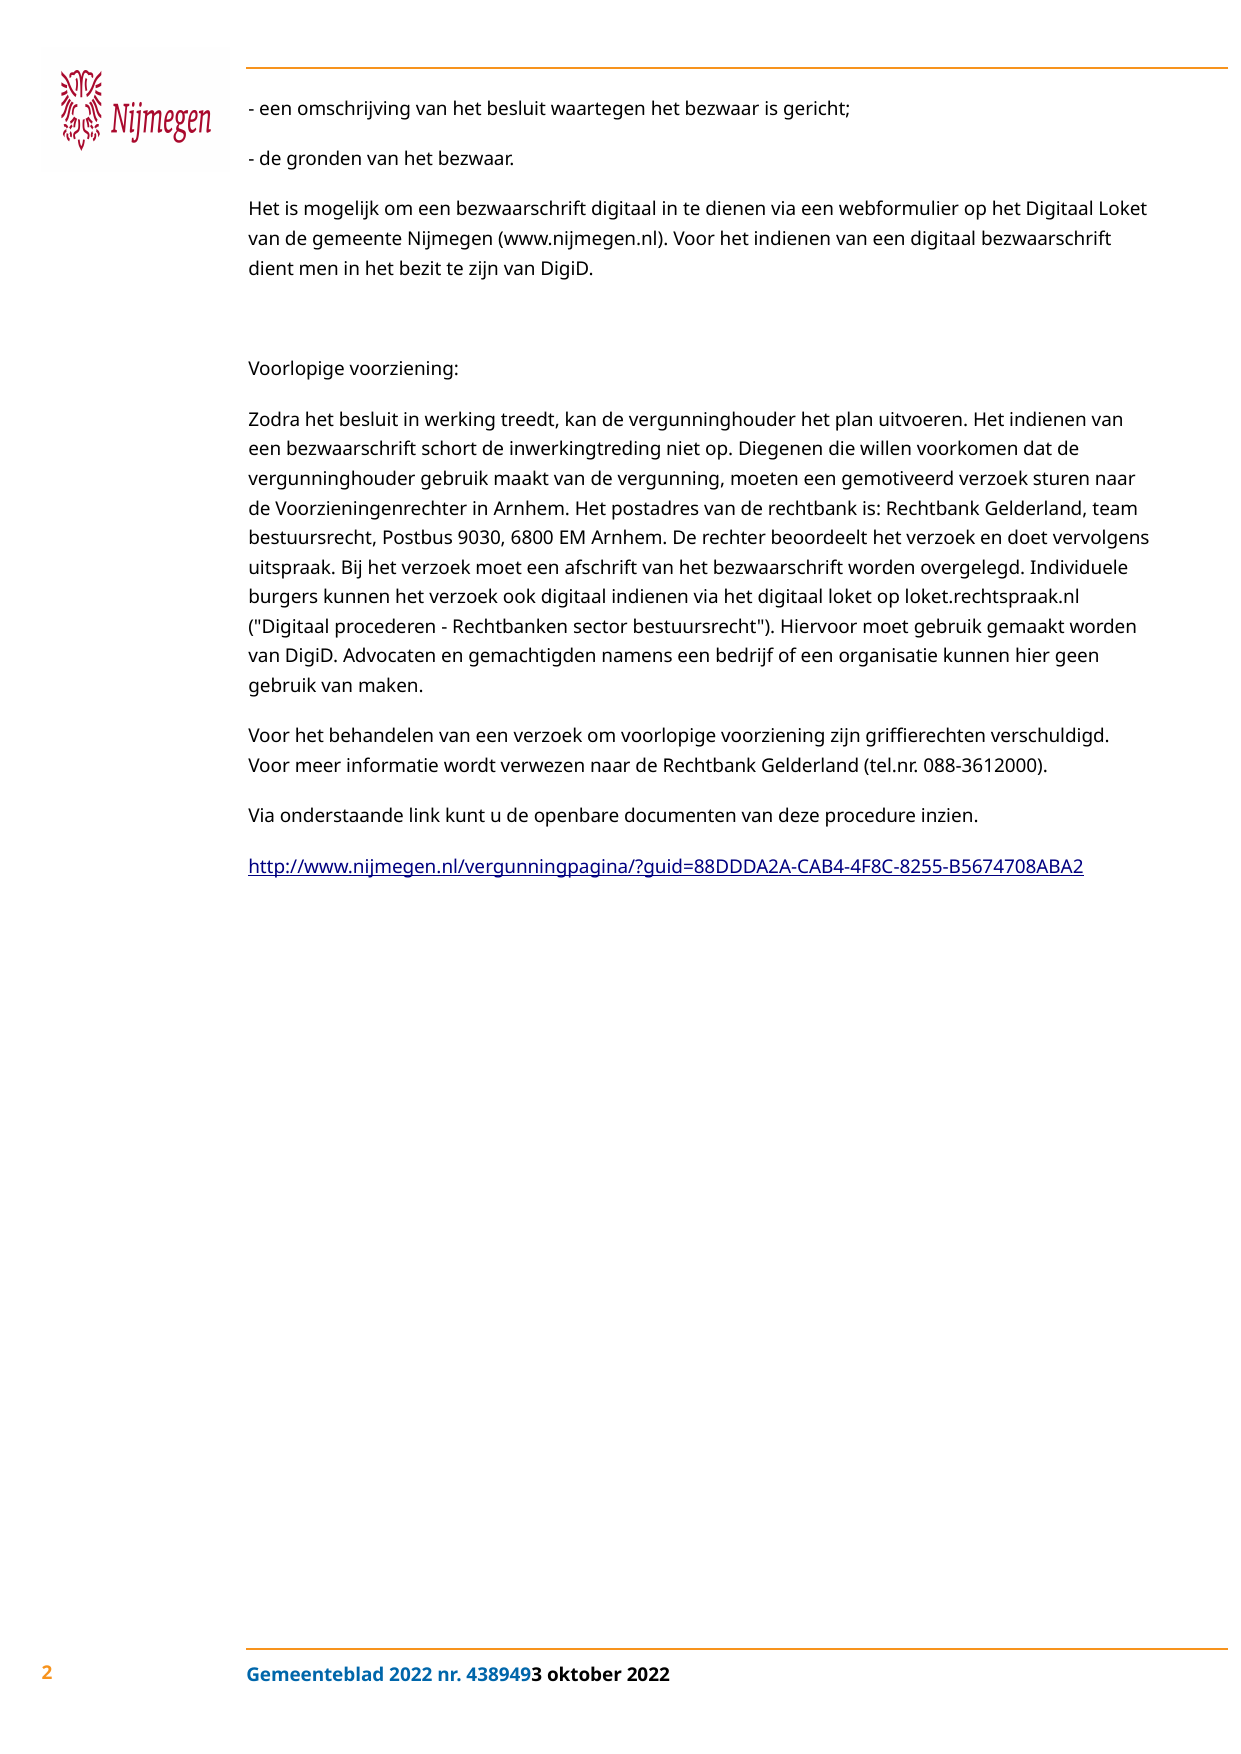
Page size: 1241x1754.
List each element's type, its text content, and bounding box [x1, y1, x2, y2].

text Zodra het besluit in werking treedt, kan de vergunninghouder het plan uitvoeren. Het indienen van een bezwaarschrift schort de inwerkingtreding niet op. Diegenen die willen voorkomen dat de vergunninghouder gebruik maakt van de vergunning, moeten een gemotiveerd verzoek sturen naar de Voorzieningenrechter in Arnhem. Het postadres van de rechtbank is: Rechtbank Gelderland, team bestuursrecht, Postbus 9030, 6800 EM Arnhem. De rechter beoordeelt het verzoek en doet vervolgens uitspraak. Bij het verzoek moet een afschrift van het bezwaarschrift worden overgelegd. Individuele burgers kunnen het verzoek ook digitaal indienen via het digitaal loket op loket.rechtspraak.nl ("Digitaal procederen - Rechtbanken sector bestuursrecht"). Hiervoor moet gebruik gemaakt worden van DigiD. Advocaten en gemachtigden namens een bedrijf of een organisatie kunnen hier geen gebruik van maken. [248, 406, 1152, 698]
text Voorlopige voorziening: [248, 356, 1152, 381]
text http://www.nijmegen.nl/vergunningpagina/?guid=88DDDA2A-CAB4-4F8C-8255-B5674708ABA2 [248, 853, 1152, 879]
text - de gronden van het bezwaar. [248, 145, 1152, 171]
text - een omschrijving van het besluit waartegen het bezwaar is gericht; [248, 95, 1152, 121]
text Via onderstaande link kunt u de openbare documenten van deze procedure inzien. [248, 803, 1152, 828]
picture [41, 47, 231, 172]
text Voor het behandelen van een verzoek om voorlopige voorziening zijn griffierechten verschuldigd. Voor meer informatie wordt verwezen naar de Rechtbank Gelderland (tel.nr. 088-3612000). [248, 723, 1152, 778]
text Het is mogelijk om een bezwaarschrift digitaal in te dienen via een webformulier op het Digitaal Loket van de gemeente Nijmegen (www.nijmegen.nl). Voor het indienen van een digitaal bezwaarschrift dient men in het bezit te zijn van DigiD. [248, 196, 1152, 281]
